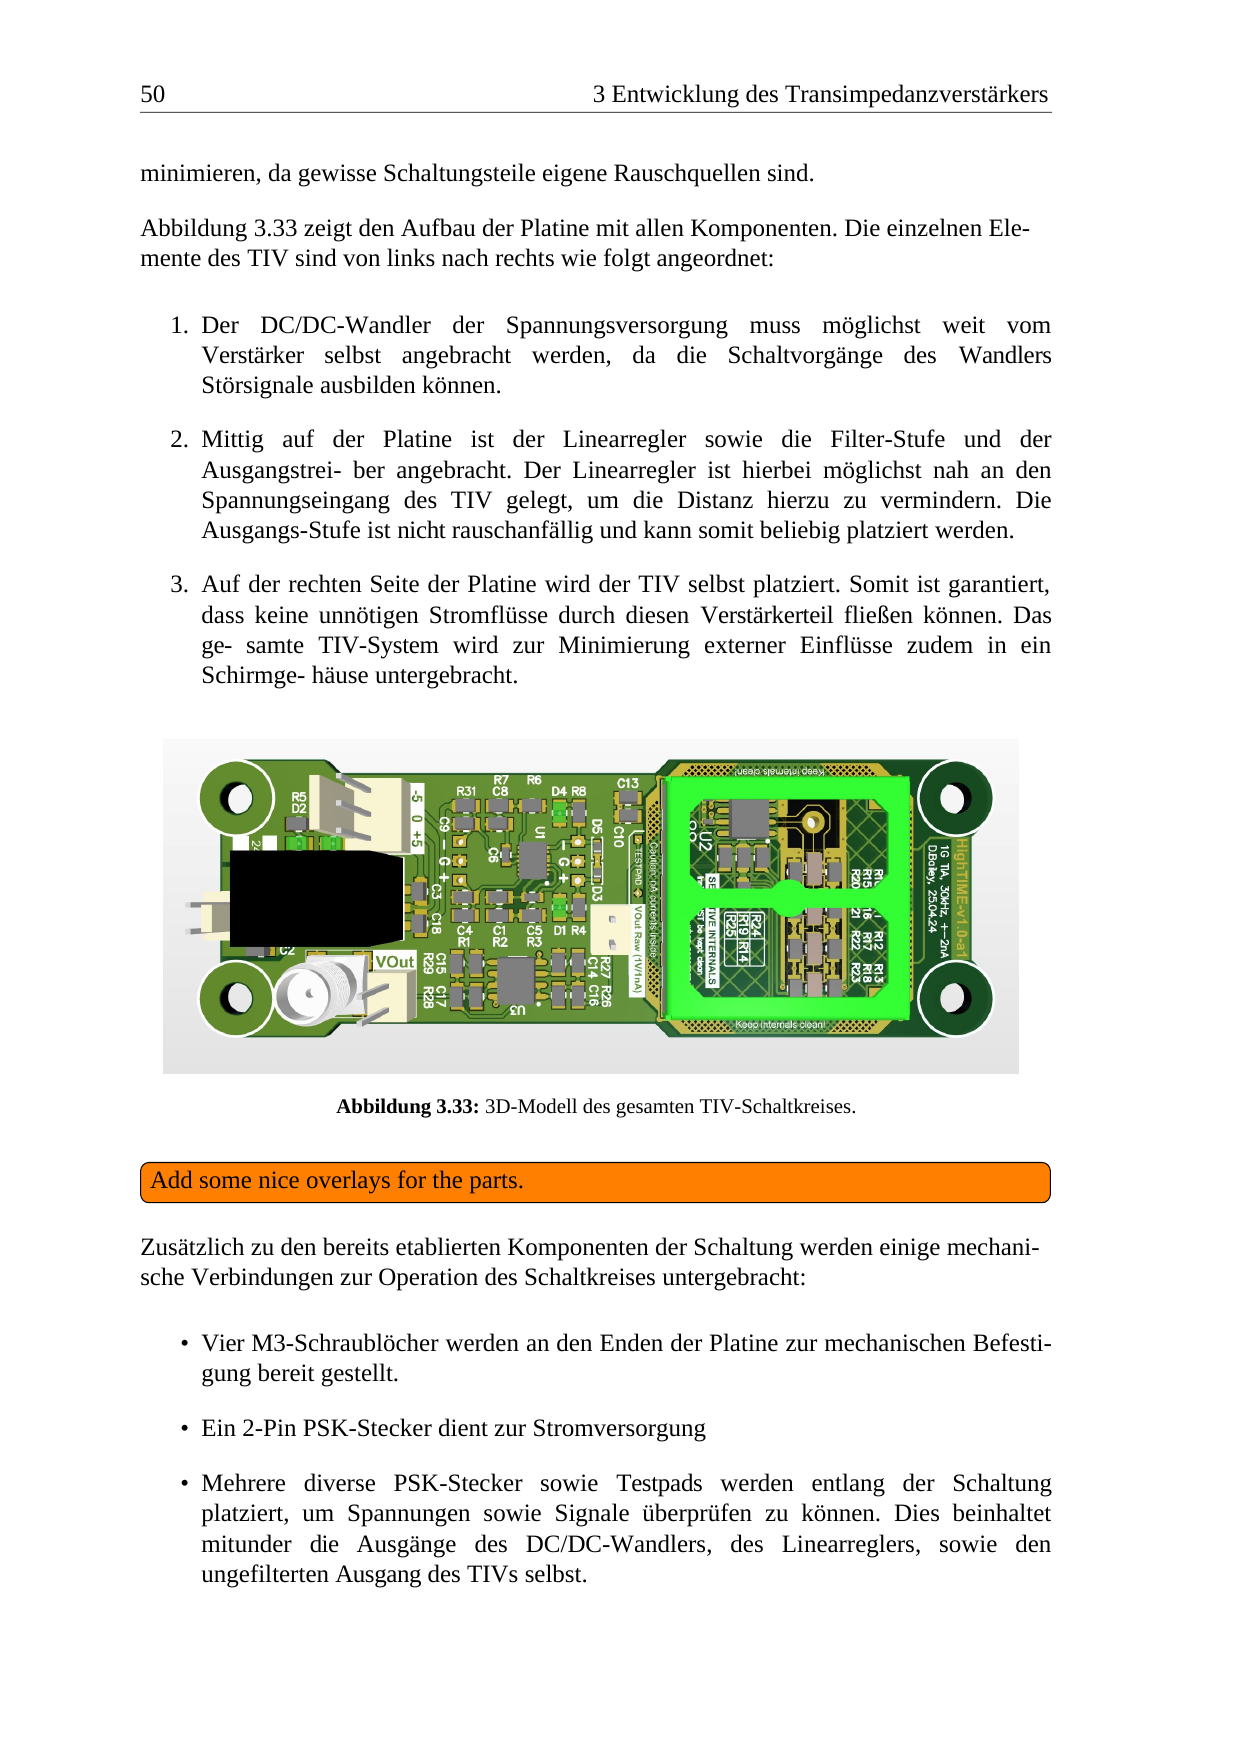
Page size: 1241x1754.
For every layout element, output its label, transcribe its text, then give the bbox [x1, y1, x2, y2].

text Abbildung 3.33 zeigt den Aufbau der Platine mit allen Komponenten. Die einzelnen Ele- mente des TIV sind von links nach rechts wie folgt angeordnet: [140, 213, 1063, 272]
list Mehrere diverse PSK-Stecker sowie Testpads werden entlang der Schaltung platziert, um Spannungen sowie Signale überprüfen zu können. Dies beinhaltet mitunder die Ausgänge des DC/DC-Wandlers, des Linearreglers, sowie den ungefilterten Ausgang des TIVs selbst. [180, 1468, 1052, 1587]
text Add some nice overlays for the parts. [150, 1165, 1051, 1194]
text Abbildung 3.33: 3D-Modell des gesamten TIV-Schaltkreises. [0, 1093, 1192, 1118]
list Der DC/DC-Wandler der Spannungsversorgung muss möglichst weit vom Verstärker selbst angebracht werden, da die Schaltvorgänge des Wandlers Störsignale ausbilden können. [170, 310, 1052, 399]
list Auf der rechten Seite der Platine wird der TIV selbst platziert. Somit ist garantiert, dass keine unnötigen Stromflüsse durch diesen Verstärkerteil fließen können. Das ge- samte TIV-System wird zur Minimierung externer Einflüsse zudem in ein Schirmge- häuse untergebracht. [170, 569, 1052, 689]
text Zusätzlich zu den bereits etablierten Komponenten der Schaltung werden einige mechani- sche Verbindungen zur Operation des Schaltkreises untergebracht: [140, 1232, 1063, 1291]
list Ein 2-Pin PSK-Stecker dient zur Stromversorgung [180, 1413, 1240, 1442]
list Vier M3-Schraublöcher werden an den Enden der Platine zur mechanischen Befesti- gung bereit gestellt. [180, 1328, 1052, 1387]
picture [163, 739, 1019, 1074]
list Mittig auf der Platine ist der Linearregler sowie die Filter-Stufe und der Ausgangstrei- ber angebracht. Der Linearregler ist hierbei möglichst nah an den Spannungseingang des TIV gelegt, um die Distanz hierzu zu vermindern. Die Ausgangs-Stufe ist nicht rauschanfällig und kann somit beliebig platziert werden. [170, 424, 1052, 544]
text minimieren, da gewisse Schaltungsteile eigene Rauschquellen sind. [140, 158, 1240, 187]
